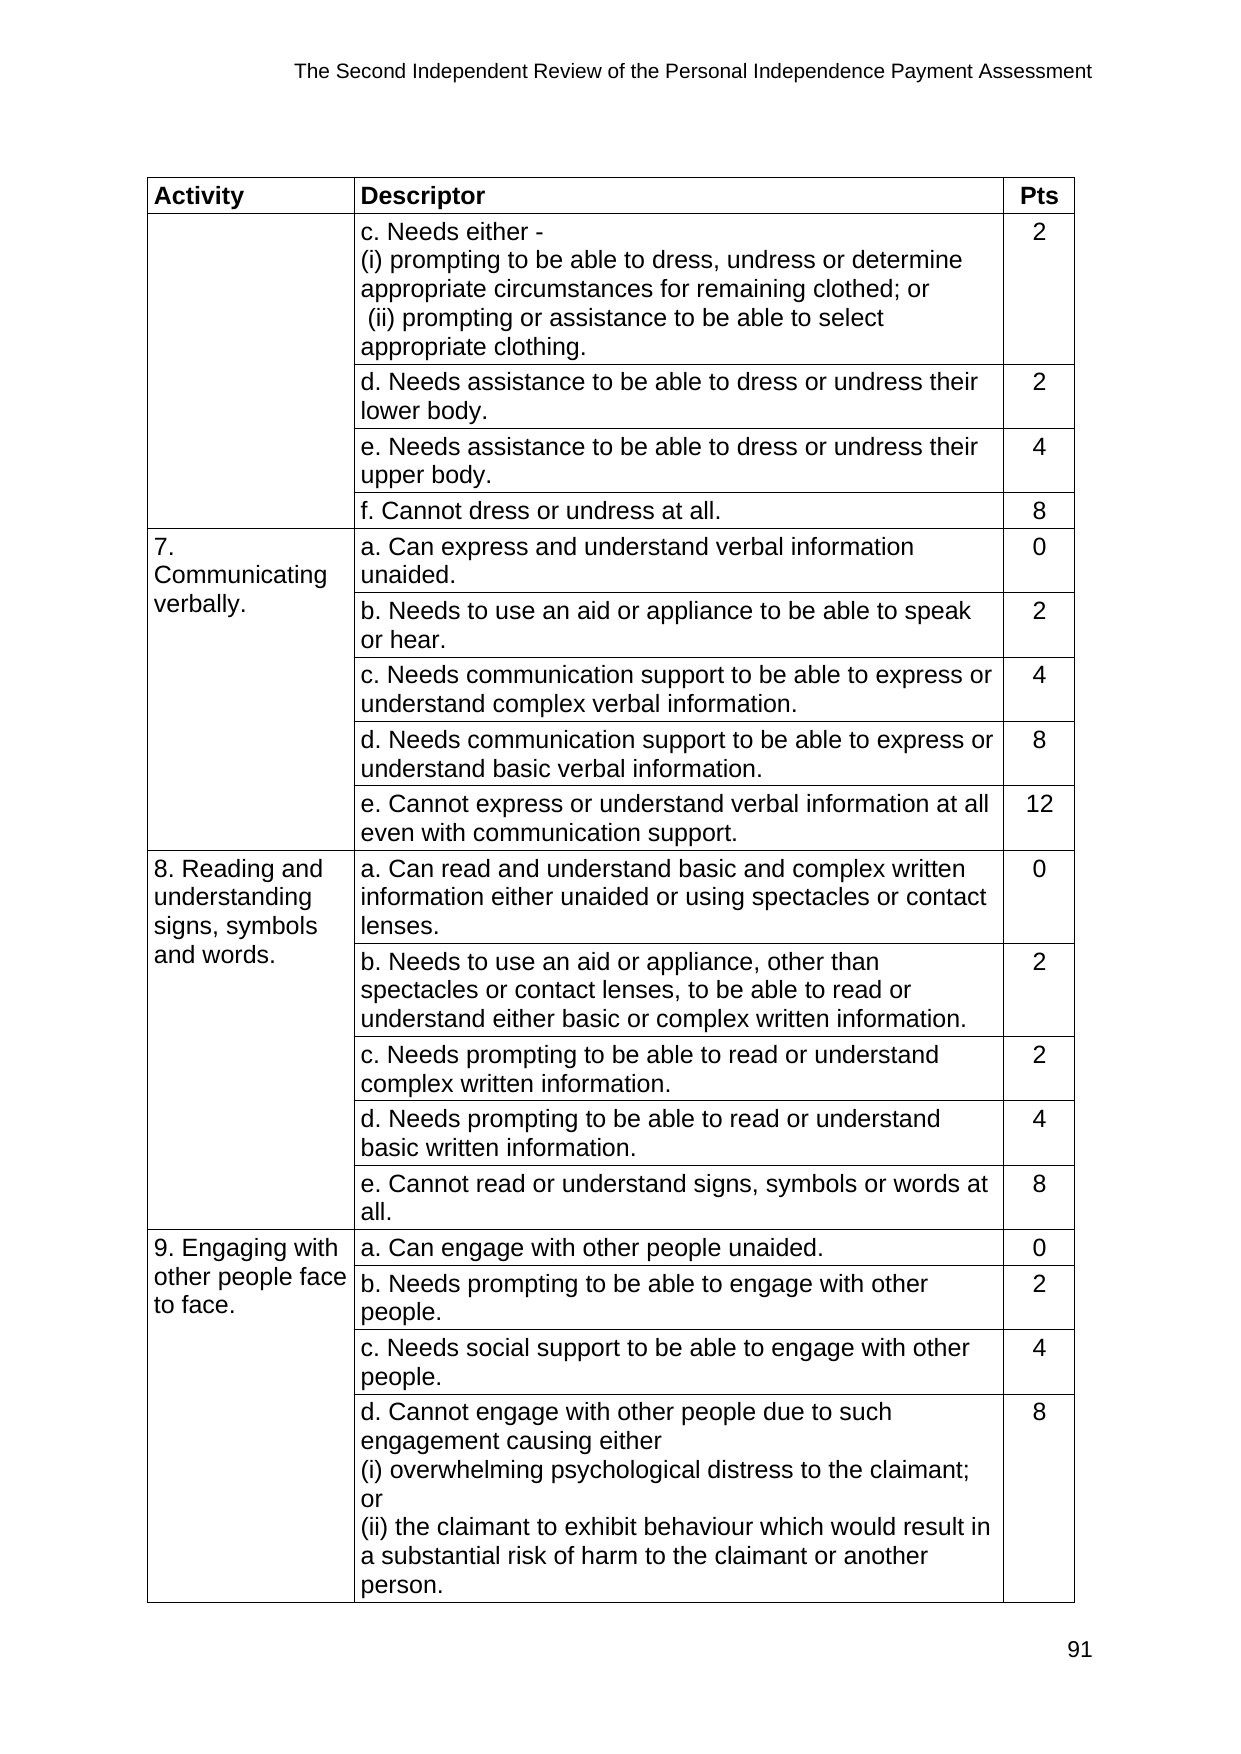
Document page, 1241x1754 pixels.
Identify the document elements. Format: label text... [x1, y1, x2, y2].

table_cell 9. Engaging with other people face to face. [148, 1230, 354, 1602]
table_cell 8 [1004, 493, 1074, 528]
table_cell 4 [1004, 1101, 1074, 1165]
table_cell [148, 214, 354, 528]
table_cell b. Needs to use an aid or appliance to be able to speak or hear. [355, 593, 1003, 657]
table_cell 0 [1004, 851, 1074, 943]
table_cell 2 [1004, 1037, 1074, 1100]
table_cell 8 [1004, 722, 1074, 785]
table_cell 0 [1004, 1230, 1074, 1265]
table_cell c. Needs prompting to be able to read or understand complex written information. [355, 1037, 1003, 1100]
table_cell 2 [1004, 214, 1074, 363]
table_cell 2 [1004, 593, 1074, 657]
table_cell 7. Communicating verbally. [148, 529, 354, 850]
table_cell b. Needs to use an aid or appliance, other than spectacles or contact lenses, to be able to read or understand either basic or complex written information. [355, 944, 1003, 1036]
table_cell a. Can engage with other people unaided. [355, 1230, 1003, 1265]
table_cell d. Needs assistance to be able to dress or undress their lower body. [355, 365, 1003, 428]
table_cell a. Can express and understand verbal information unaided. [355, 529, 1003, 592]
table_cell c. Needs communication support to be able to express or understand complex verbal information. [355, 658, 1003, 721]
table_header Activity [148, 178, 354, 213]
table_header Descriptor [355, 178, 1003, 213]
table_cell e. Needs assistance to be able to dress or undress their upper body. [355, 429, 1003, 492]
table_cell d. Needs communication support to be able to express or understand basic verbal information. [355, 722, 1003, 785]
table_cell 2 [1004, 1266, 1074, 1329]
table_cell 2 [1004, 365, 1074, 428]
table_cell 8 [1004, 1166, 1074, 1229]
table_cell 12 [1004, 786, 1074, 850]
table_cell a. Can read and understand basic and complex written information either unaided or using spectacles or contact lenses. [355, 851, 1003, 943]
table_cell 8. Reading and understanding signs, symbols and words. [148, 851, 354, 1229]
table_cell d. Needs prompting to be able to read or understand basic written information. [355, 1101, 1003, 1165]
table_cell 0 [1004, 529, 1074, 592]
table_cell b. Needs prompting to be able to engage with other people. [355, 1266, 1003, 1329]
table_cell c. Needs social support to be able to engage with other people. [355, 1330, 1003, 1393]
table_cell 4 [1004, 1330, 1074, 1393]
table_header Pts [1004, 178, 1074, 213]
table_cell e. Cannot express or understand verbal information at all even with communication support. [355, 786, 1003, 850]
table_cell 2 [1004, 944, 1074, 1036]
table_cell d. Cannot engage with other people due to such engagement causing either (i) overwhelming psychological distress to the claimant; or (ii) the claimant to exhibit behaviour which would result in a substantial risk of harm to the claimant or another person. [355, 1395, 1003, 1602]
table_cell 4 [1004, 429, 1074, 492]
table_cell f. Cannot dress or undress at all. [355, 493, 1003, 528]
table_cell c. Needs either - (i) prompting to be able to dress, undress or determine appropriate circumstances for remaining clothed; or (ii) prompting or assistance to be able to select appropriate clothing. [355, 214, 1003, 363]
table_cell 8 [1004, 1395, 1074, 1602]
table_cell 4 [1004, 658, 1074, 721]
table_cell e. Cannot read or understand signs, symbols or words at all. [355, 1166, 1003, 1229]
